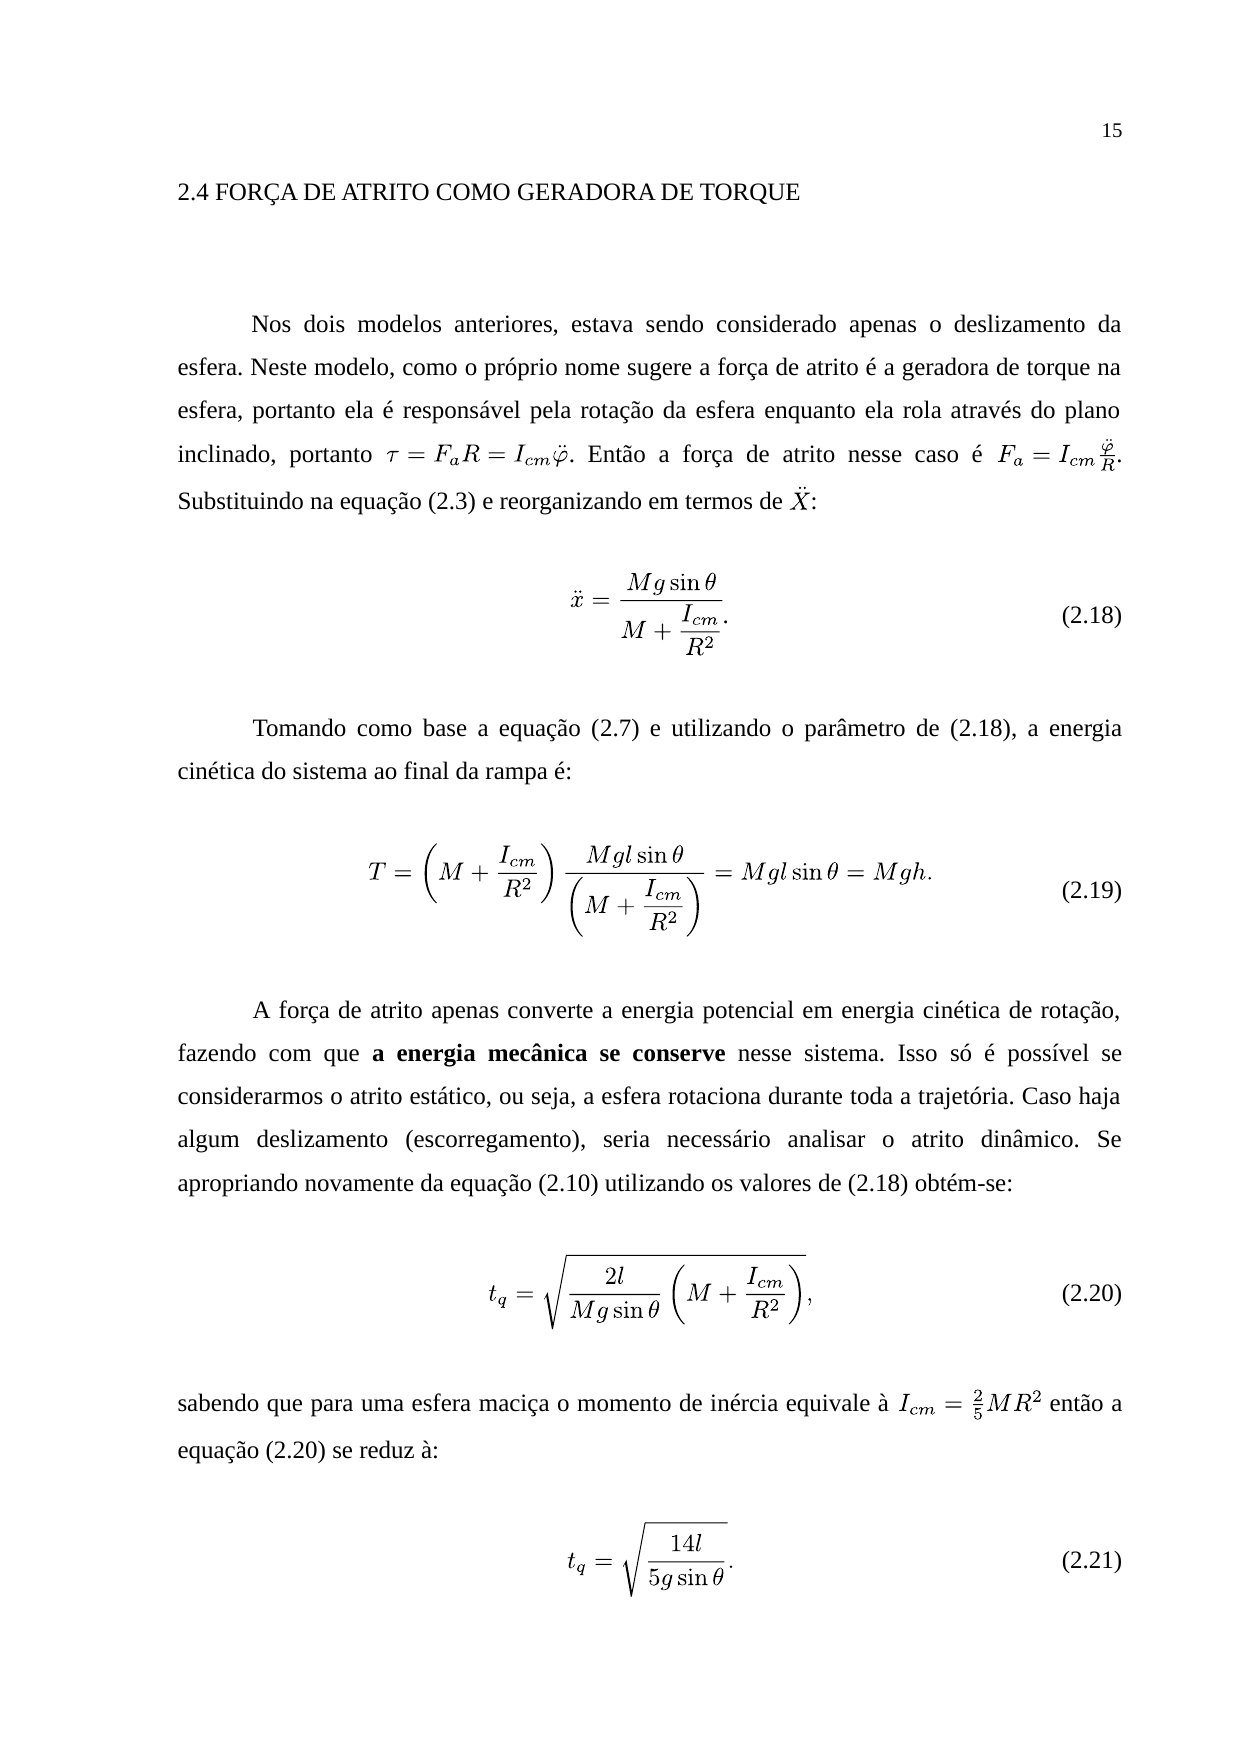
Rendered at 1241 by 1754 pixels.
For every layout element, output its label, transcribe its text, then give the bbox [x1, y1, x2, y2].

text (2.20) [177, 1254, 1122, 1331]
subtitle Força de atrito como geradora de Torque [177, 177, 1122, 206]
text . (2.18) [702, 572, 1122, 656]
text Tomando como base a equação (2.7) e utilizando o parâmetro de (2.18), a energia cinética do sistema ao final da rampa é: [177, 713, 1122, 785]
text (2.19) [177, 842, 1122, 938]
text (2.21) [177, 1521, 1122, 1598]
text Nos dois modelos anteriores, estava sendo considerado apenas o deslizamento da esfera. Neste modelo, como o próprio nome sugere a força de atrito é a geradora de torque na esfera, portanto ela é responsável pela rotação da esfera enquanto ela rola através do plano inclinado, portanto . Então a força de atrito nesse caso é . Substituindo na equação (2.3) e reorganizando em termos de : [177, 309, 1122, 515]
text sabendo que para uma esfera maciça o momento de inércia equivale à então a equação (2.20) se reduz à: [177, 1388, 1122, 1464]
text [177, 572, 711, 656]
text A força de atrito apenas converte a energia potencial em energia cinética de rotação, fazendo com que a energia mecânica se conserve nesse sistema. Isso só é possível se considerarmos o atrito estático, ou seja, a esfera rotaciona durante toda a trajetória. Caso haja algum deslizamento (escorregamento), seria necessário analisar o atrito dinâmico. Se apropriando novamente da equação (2.10) utilizando os valores de (2.18) obtém-se: [177, 995, 1122, 1196]
